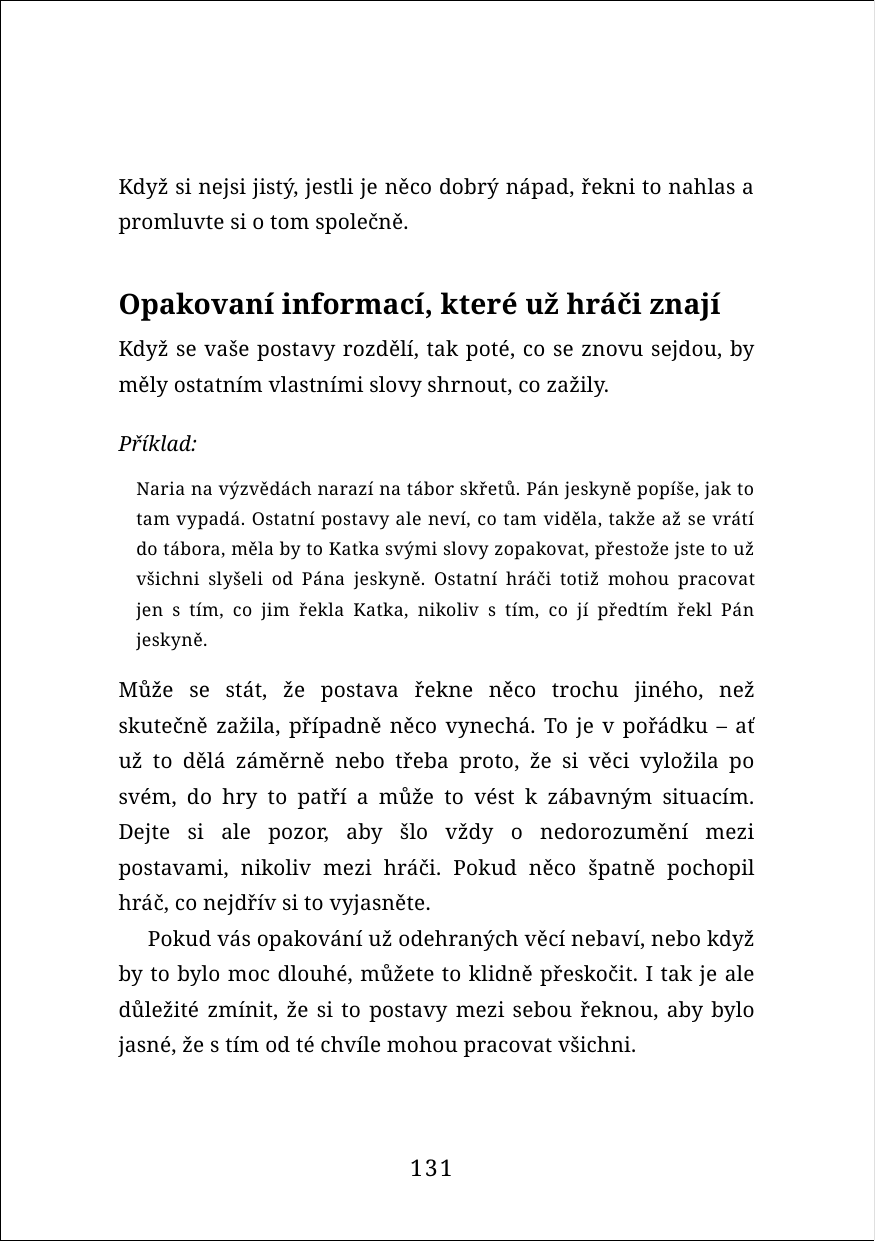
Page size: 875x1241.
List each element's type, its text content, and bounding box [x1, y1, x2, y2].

text Příklad: [118, 429, 756, 457]
text Může se stát, že postava řekne něco trochu jiného, než skutečně zažila, případně něco vynechá. To je v pořádku – ať už to dělá záměrně nebo třeba proto, že si věci vyložila po svém, do hry to patří a může to vést k zábavným situacím. Dejte si ale pozor, aby šlo vždy o nedorozumění mezi postavami, nikoliv mezi hráči. Pokud něco špatně pochopil hráč, co nejdřív si to vyjasněte. Pokud vás opakování už odehraných věcí nebaví, nebo když by to bylo moc dlouhé, můžete to klidně přeskočit. I tak je ale důležité zmínit, že si to postavy mezi sebou řeknou, aby bylo jasné, že s tím od té chvíle mohou pracovat všichni. [118, 675, 756, 1059]
subtitle Opakovaní informací, které už hráči znají [118, 284, 756, 322]
text Naria na výzvědách narazí na tábor skřetů. Pán jeskyně popíše, jak to tam vypadá. Ostatní postavy ale neví, co tam viděla, takže až se vrátí do tábora, měla by to Katka svými slovy zopakovat, přestože jste to už všichni slyšeli od Pána jeskyně. Ostatní hráči totiž mohou pracovat jen s tím, co jim řekla Katka, nikoliv s tím, co jí předtím řekl Pán jeskyně. [136, 476, 756, 651]
text Když si nejsi jistý, jestli je něco dobrý nápad, řekni to nahlas a promluvte si o tom společně. [118, 172, 756, 236]
text Když se vaše postavy rozdělí, tak poté, co se znovu sejdou, by měly ostatním vlastními slovy shrnout, co zažily. [118, 334, 756, 398]
